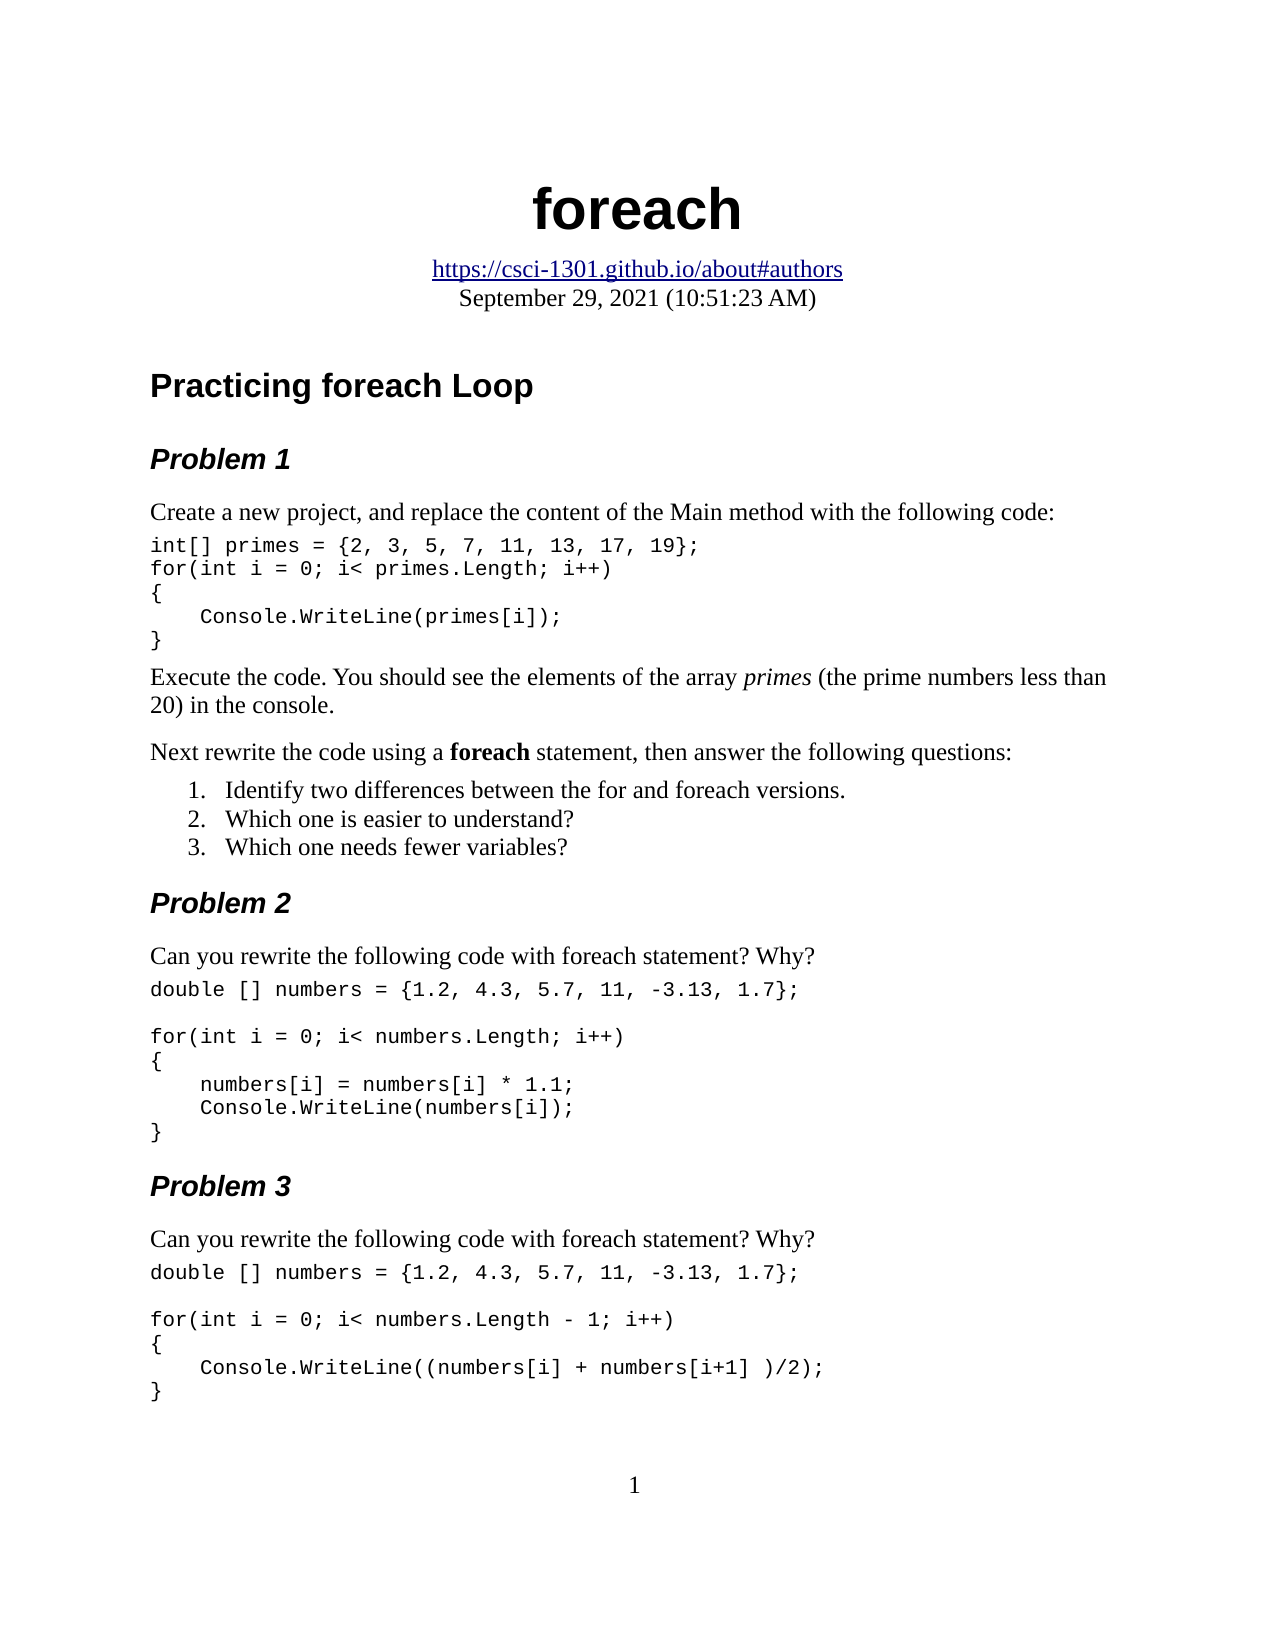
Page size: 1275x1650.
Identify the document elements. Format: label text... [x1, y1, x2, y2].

text double [] numbers = {1.2, 4.3, 5.7, 11, -3.13, 1.7}; [150, 979, 1125, 1003]
text } [150, 629, 1125, 653]
text for(int i = 0; i< primes.Length; i++) [150, 558, 1125, 582]
text https://csci-1301.github.io/about#authors [150, 254, 1125, 283]
text Create a new project, and replace the content of the Main method with the following code: [150, 497, 1125, 526]
subtitle Practicing foreach Loop [150, 366, 1125, 404]
text Console.WriteLine((numbers[i] + numbers[i+1] )/2); [150, 1357, 1125, 1380]
text Console.WriteLine(primes[i]); [150, 606, 1125, 629]
list Identify two differences between the for and foreach versions. [187, 775, 1125, 804]
subtitle Problem 3 [150, 1169, 1125, 1203]
text double [] numbers = {1.2, 4.3, 5.7, 11, -3.13, 1.7}; [150, 1262, 1125, 1286]
text { [150, 1050, 1125, 1073]
text int[] primes = {2, 3, 5, 7, 11, 13, 17, 19}; [150, 535, 1125, 558]
text } [150, 1121, 1125, 1144]
text Can you rewrite the following code with foreach statement? Why? [150, 941, 1125, 970]
list Which one needs fewer variables? [187, 832, 1125, 861]
text { [150, 582, 1125, 606]
text { [150, 1333, 1125, 1357]
text September 29, 2021 (10:51:23 AM) [150, 283, 1125, 312]
text Execute the code. You should see the elements of the array primes (the prime numbers less than 20) in the console. [150, 662, 1125, 719]
text } [150, 1380, 1125, 1404]
text numbers[i] = numbers[i] * 1.1; [150, 1073, 1125, 1097]
text Console.WriteLine(numbers[i]); [150, 1097, 1125, 1121]
subtitle Problem 2 [150, 886, 1125, 920]
text for(int i = 0; i< numbers.Length; i++) [150, 1026, 1125, 1050]
text Next rewrite the code using a foreach statement, then answer the following questions: [150, 737, 1125, 766]
text Can you rewrite the following code with foreach statement? Why? [150, 1224, 1125, 1253]
subtitle Problem 1 [150, 442, 1125, 476]
list Which one is easier to understand? [187, 804, 1125, 832]
title foreach [150, 175, 1125, 242]
text for(int i = 0; i< numbers.Length - 1; i++) [150, 1309, 1125, 1333]
